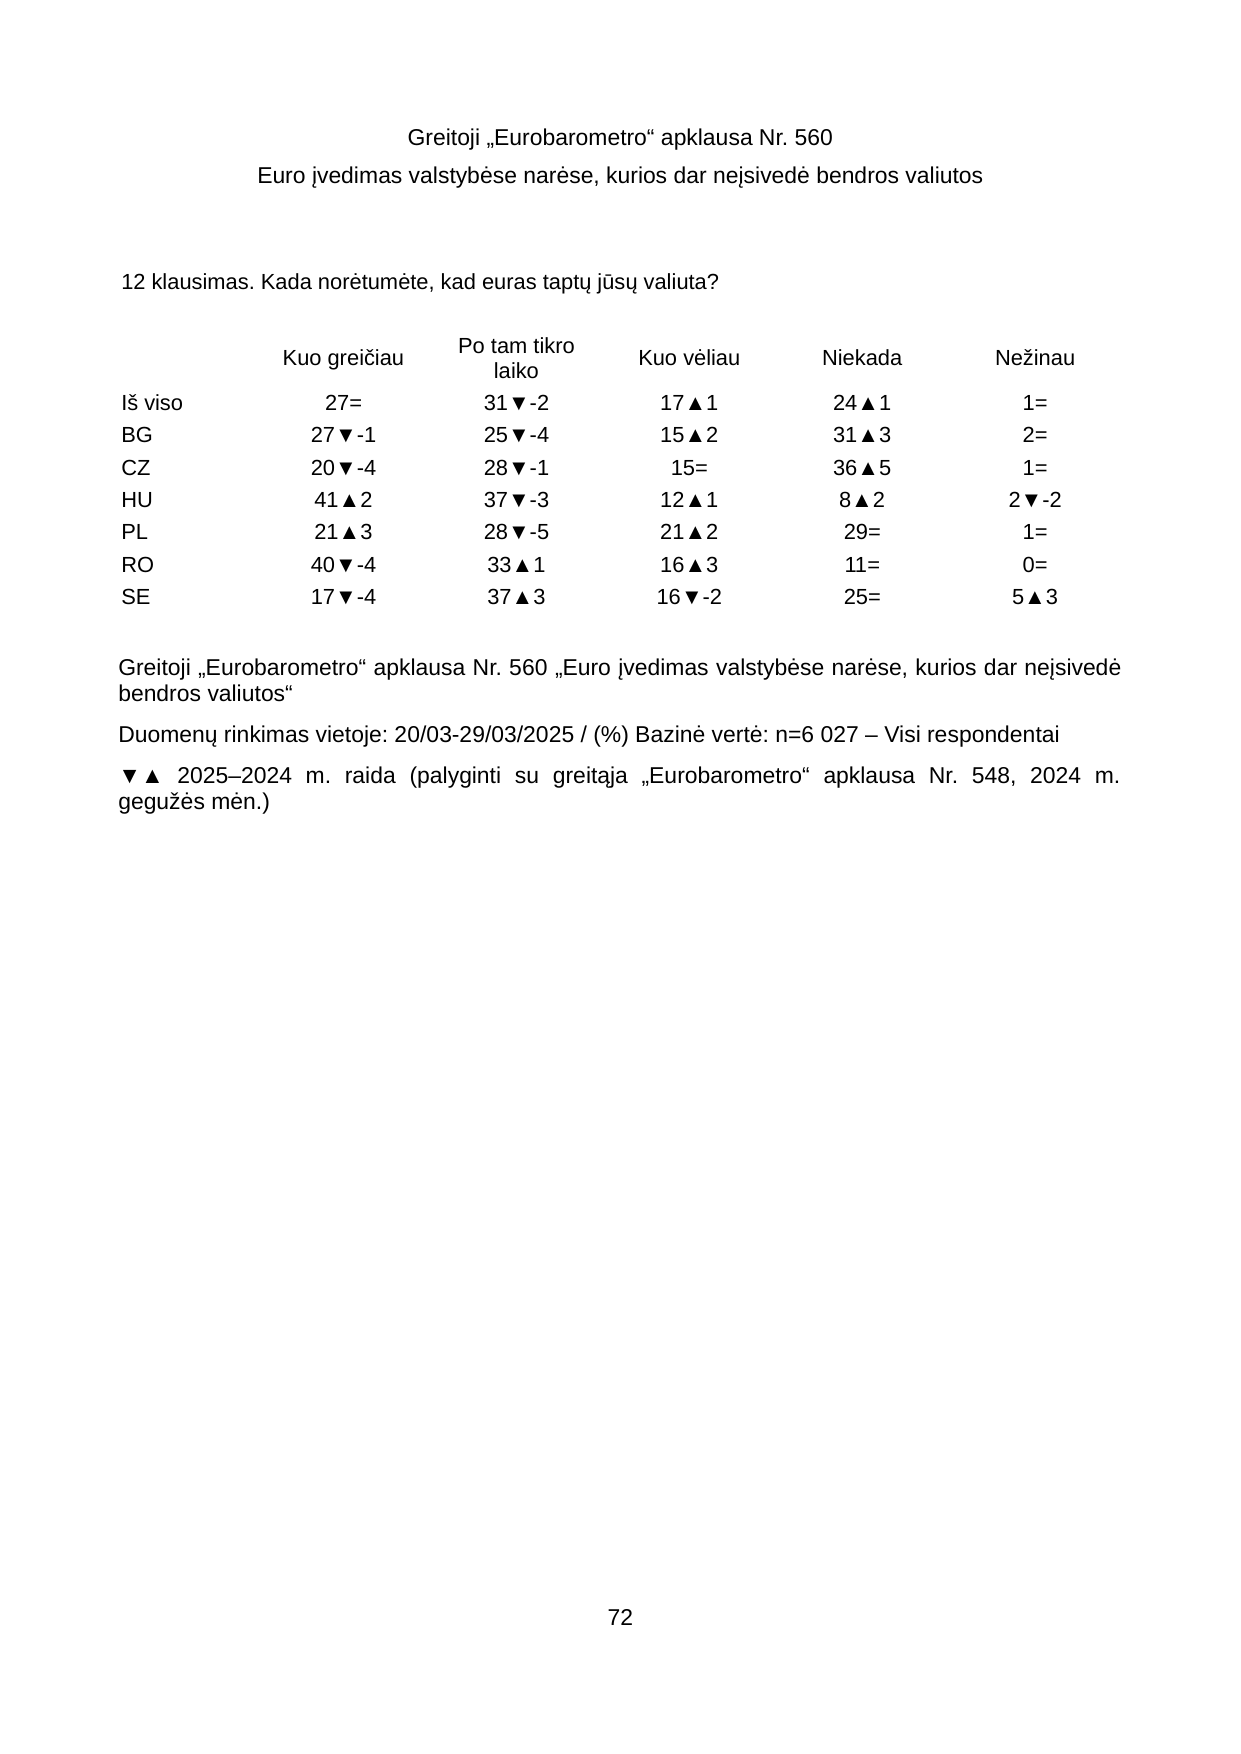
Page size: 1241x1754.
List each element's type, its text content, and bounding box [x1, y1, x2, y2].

table_cell RO [118, 548, 257, 580]
table_cell [118, 330, 257, 386]
table_cell 1= [949, 386, 1121, 418]
table_cell 21▲3 [257, 516, 430, 548]
table_cell [949, 298, 1121, 330]
table_cell 29= [776, 516, 948, 548]
table_cell 11= [776, 548, 948, 580]
table_cell 17▲1 [603, 386, 776, 418]
table_cell 24▲1 [776, 386, 948, 418]
table_cell 2= [949, 419, 1121, 451]
table_cell 37▼-3 [430, 483, 603, 516]
table_cell [257, 298, 430, 330]
table_cell 17▼-4 [257, 580, 430, 613]
table_cell 15▲2 [603, 419, 776, 451]
table_header 12 klausimas. Kada norėtumėte, kad euras taptų jūsų valiuta? [118, 265, 1121, 297]
table_cell 25= [776, 580, 948, 613]
table_cell 21▲2 [603, 516, 776, 548]
table_cell BG [118, 419, 257, 451]
table_cell [776, 298, 948, 330]
table_cell 20▼-4 [257, 451, 430, 483]
table_cell 40▼-4 [257, 548, 430, 580]
table_cell 28▼-5 [430, 516, 603, 548]
table_cell 16▼-2 [603, 580, 776, 613]
table_cell Kuo greičiau [257, 330, 430, 386]
table_cell 31▼-2 [430, 386, 603, 418]
text Duomenų rinkimas vietoje: 20/03-29/03/2025 / (%) Bazinė vertė: n=6 027 – Visi respondentai [118, 721, 1122, 747]
table_cell Po tam tikro laiko [430, 330, 603, 386]
table_cell 36▲5 [776, 451, 948, 483]
table_cell 1= [949, 516, 1121, 548]
table_cell 25▼-4 [430, 419, 603, 451]
table_cell 5▲3 [949, 580, 1121, 613]
table_cell 0= [949, 548, 1121, 580]
text Greitoji „Eurobarometro“ apklausa Nr. 560 „Euro įvedimas valstybėse narėse, kurios dar neįsivedė bendros valiutos“ [118, 654, 1122, 706]
table_cell 2▼-2 [949, 483, 1121, 516]
table_cell 37▲3 [430, 580, 603, 613]
table_cell Niekada [776, 330, 948, 386]
table_cell 27= [257, 386, 430, 418]
text ▼▲ 2025–2024 m. raida (palyginti su greitąja „Eurobarometro“ apklausa Nr. 548, 2024 m. gegužės mėn.) [118, 762, 1122, 815]
table_cell Iš viso [118, 386, 257, 418]
table_cell 15= [603, 451, 776, 483]
table_cell 8▲2 [776, 483, 948, 516]
table_cell 27▼-1 [257, 419, 430, 451]
table_cell [118, 298, 257, 330]
table_cell 28▼-1 [430, 451, 603, 483]
table_cell SE [118, 580, 257, 613]
table_cell Kuo vėliau [603, 330, 776, 386]
table_cell PL [118, 516, 257, 548]
table_cell CZ [118, 451, 257, 483]
table_cell 16▲3 [603, 548, 776, 580]
table_cell HU [118, 483, 257, 516]
table_cell Nežinau [949, 330, 1121, 386]
table_cell [430, 298, 603, 330]
table_cell 12▲1 [603, 483, 776, 516]
table_cell 1= [949, 451, 1121, 483]
table_cell 31▲3 [776, 419, 948, 451]
table_cell 41▲2 [257, 483, 430, 516]
table_cell [603, 298, 776, 330]
table_cell 33▲1 [430, 548, 603, 580]
